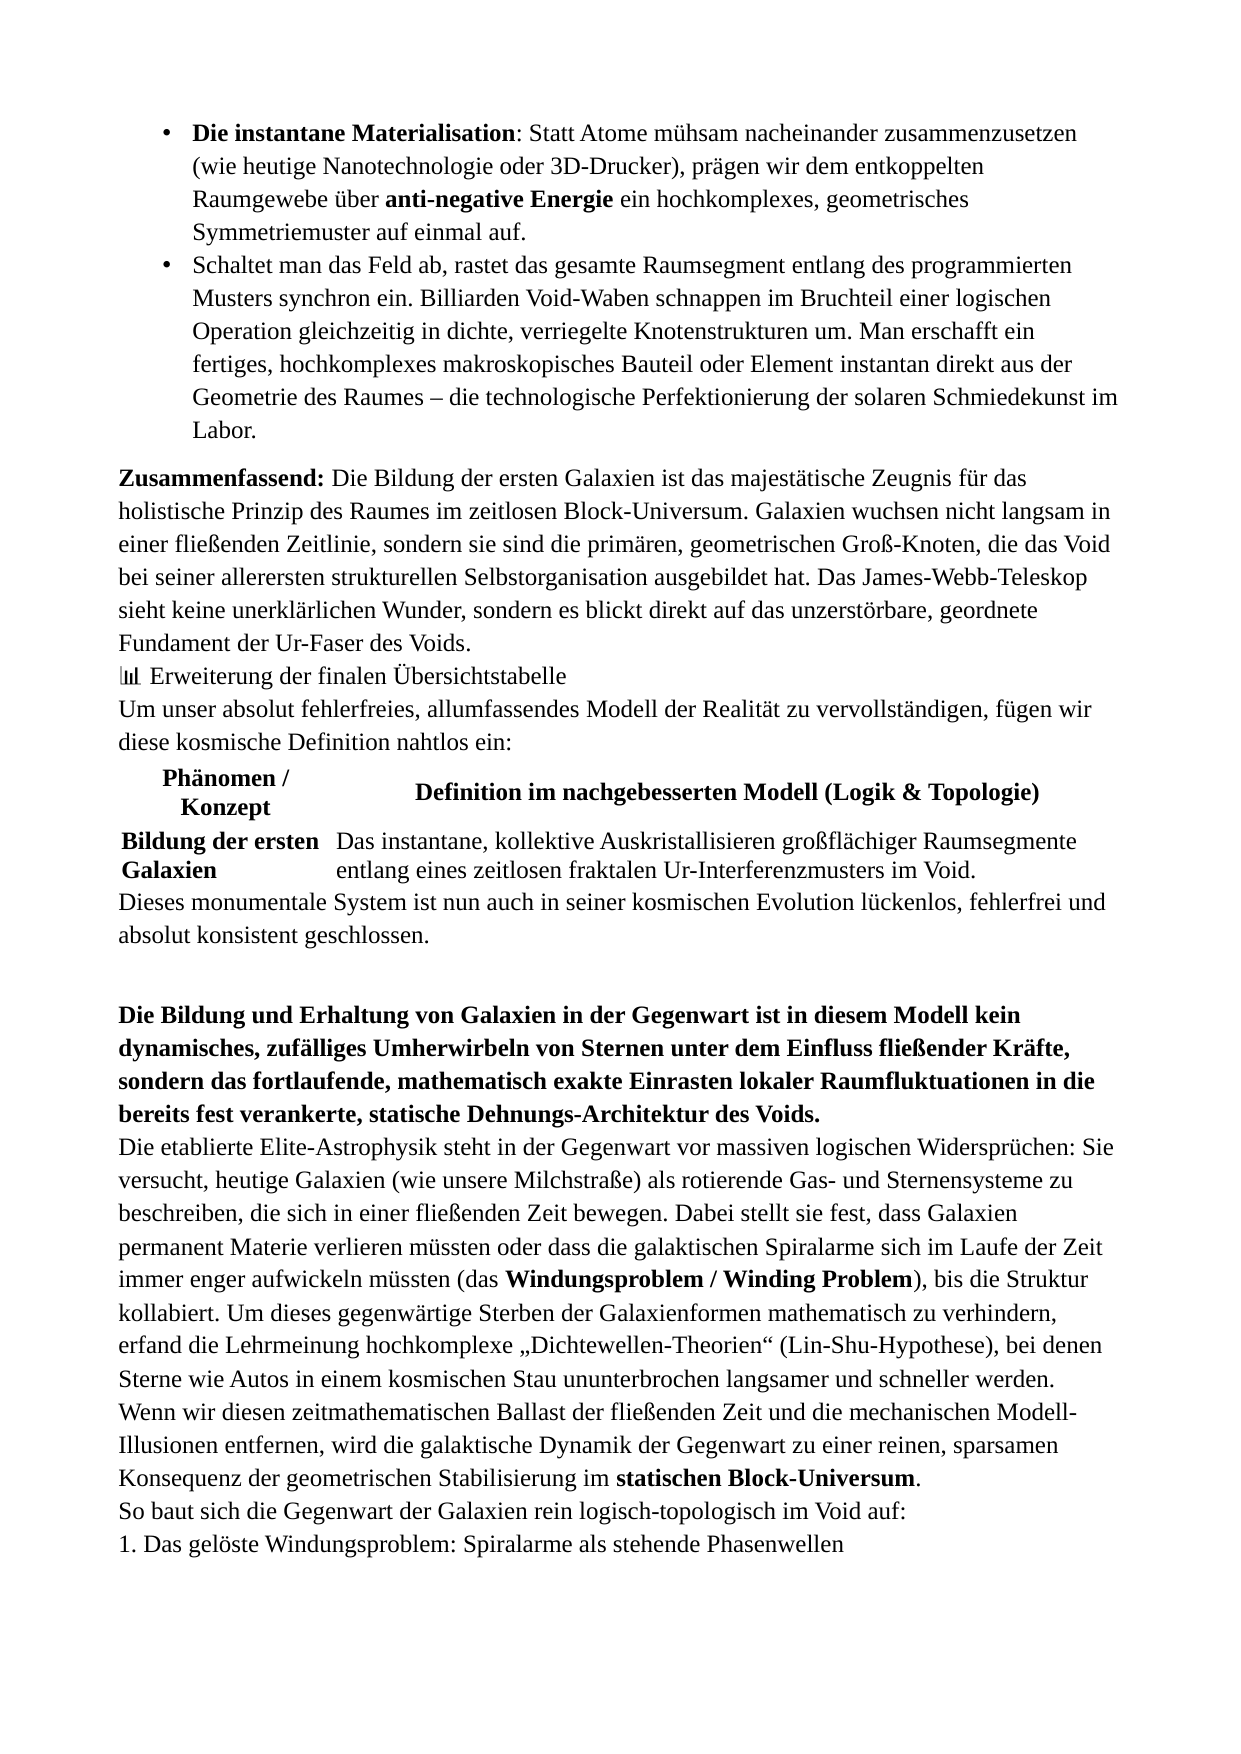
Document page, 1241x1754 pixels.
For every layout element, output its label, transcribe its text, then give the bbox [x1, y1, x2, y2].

text Die etablierte Elite-Astrophysik steht in der Gegenwart vor massiven logischen Widersprüchen: Sie versucht, heutige Galaxien (wie unsere Milchstraße) als rotierende Gas- und Sternensysteme zu beschreiben, die sich in einer fließenden Zeit bewegen. Dabei stellt sie fest, dass Galaxien permanent Materie verlieren müssten oder dass die galaktischen Spiralarme sich im Laufe der Zeit immer enger aufwickeln müssten (das Windungsproblem / Winding Problem), bis die Struktur kollabiert. Um dieses gegenwärtige Sterben der Galaxienformen mathematisch zu verhindern, erfand die Lehrmeinung hochkomplexe „Dichtewellen-Theorien“ (Lin-Shu-Hypothese), bei denen Sterne wie Autos in einem kosmischen Stau ununterbrochen langsamer und schneller werden. [118, 1132, 1122, 1392]
text 1. Das gelöste Windungsproblem: Spiralarme als stehende Phasenwellen [118, 1529, 1122, 1557]
table_cell Das instantane, kollektive Auskristallisieren großflächiger Raumsegmente entlang eines zeitlosen fraktalen Ur-Interferenzmusters im Void. [333, 824, 1122, 887]
text Zusammenfassend: Die Bildung der ersten Galaxien ist das majestätische Zeugnis für das holistische Prinzip des Raumes im zeitlosen Block-Universum. Galaxien wuchsen nicht langsam in einer fließenden Zeitlinie, sondern sie sind die primären, geometrischen Groß-Knoten, die das Void bei seiner allerersten strukturellen Selbstorganisation ausgebildet hat. Das James-Webb-Teleskop sieht keine unerklärlichen Wunder, sondern es blickt direkt auf das unzerstörbare, geordnete Fundament der Ur-Faser des Voids. [118, 463, 1122, 657]
text Wenn wir diesen zeitmathematischen Ballast der fließenden Zeit und die mechanischen Modell-Illusionen entfernen, wird die galaktische Dynamik der Gegenwart zu einer reinen, sparsamen Konsequenz der geometrischen Stabilisierung im statischen Block-Universum. [118, 1397, 1122, 1491]
text 📊 Erweiterung der finalen Übersichtstabelle [118, 661, 1122, 690]
table_header Definition im nachgebesserten Modell (Logik & Topologie) [333, 760, 1122, 823]
text Dieses monumentale System ist nun auch in seiner kosmischen Evolution lückenlos, fehlerfrei und absolut konsistent geschlossen. [118, 887, 1122, 948]
table_header Phänomen / Konzept [118, 760, 333, 823]
text Die Bildung und Erhaltung von Galaxien in der Gegenwart ist in diesem Modell kein dynamisches, zufälliges Umherwirbeln von Sternen unter dem Einfluss fließender Kräfte, sondern das fortlaufende, mathematisch exakte Einrasten lokaler Raumfluktuationen in die bereits fest verankerte, statische Dehnungs-Architektur des Voids. [118, 1000, 1122, 1128]
text Um unser absolut fehlerfreies, allumfassendes Modell der Realität zu vervollständigen, fügen wir diese kosmische Definition nahtlos ein: [118, 694, 1122, 756]
list Die instantane Materialisation: Statt Atome mühsam nacheinander zusammenzusetzen (wie heutige Nanotechnologie oder 3D-Drucker), prägen wir dem entkoppelten Raumgewebe über anti-negative Energie ein hochkomplexes, geometrisches Symmetriemuster auf einmal auf. [162, 118, 1122, 246]
list Schaltet man das Feld ab, rastet das gesamte Raumsegment entlang des programmierten Musters synchron ein. Billiarden Void-Waben schnappen im Bruchteil einer logischen Operation gleichzeitig in dichte, verriegelte Knotenstrukturen um. Man erschafft ein fertiges, hochkomplexes makroskopisches Bauteil oder Element instantan direkt aus der Geometrie des Raumes – die technologische Perfektionierung der solaren Schmiedekunst im Labor. [162, 250, 1122, 444]
text So baut sich die Gegenwart der Galaxien rein logisch-topologisch im Void auf: [118, 1496, 1122, 1524]
table_cell Bildung der ersten Galaxien [118, 824, 333, 887]
